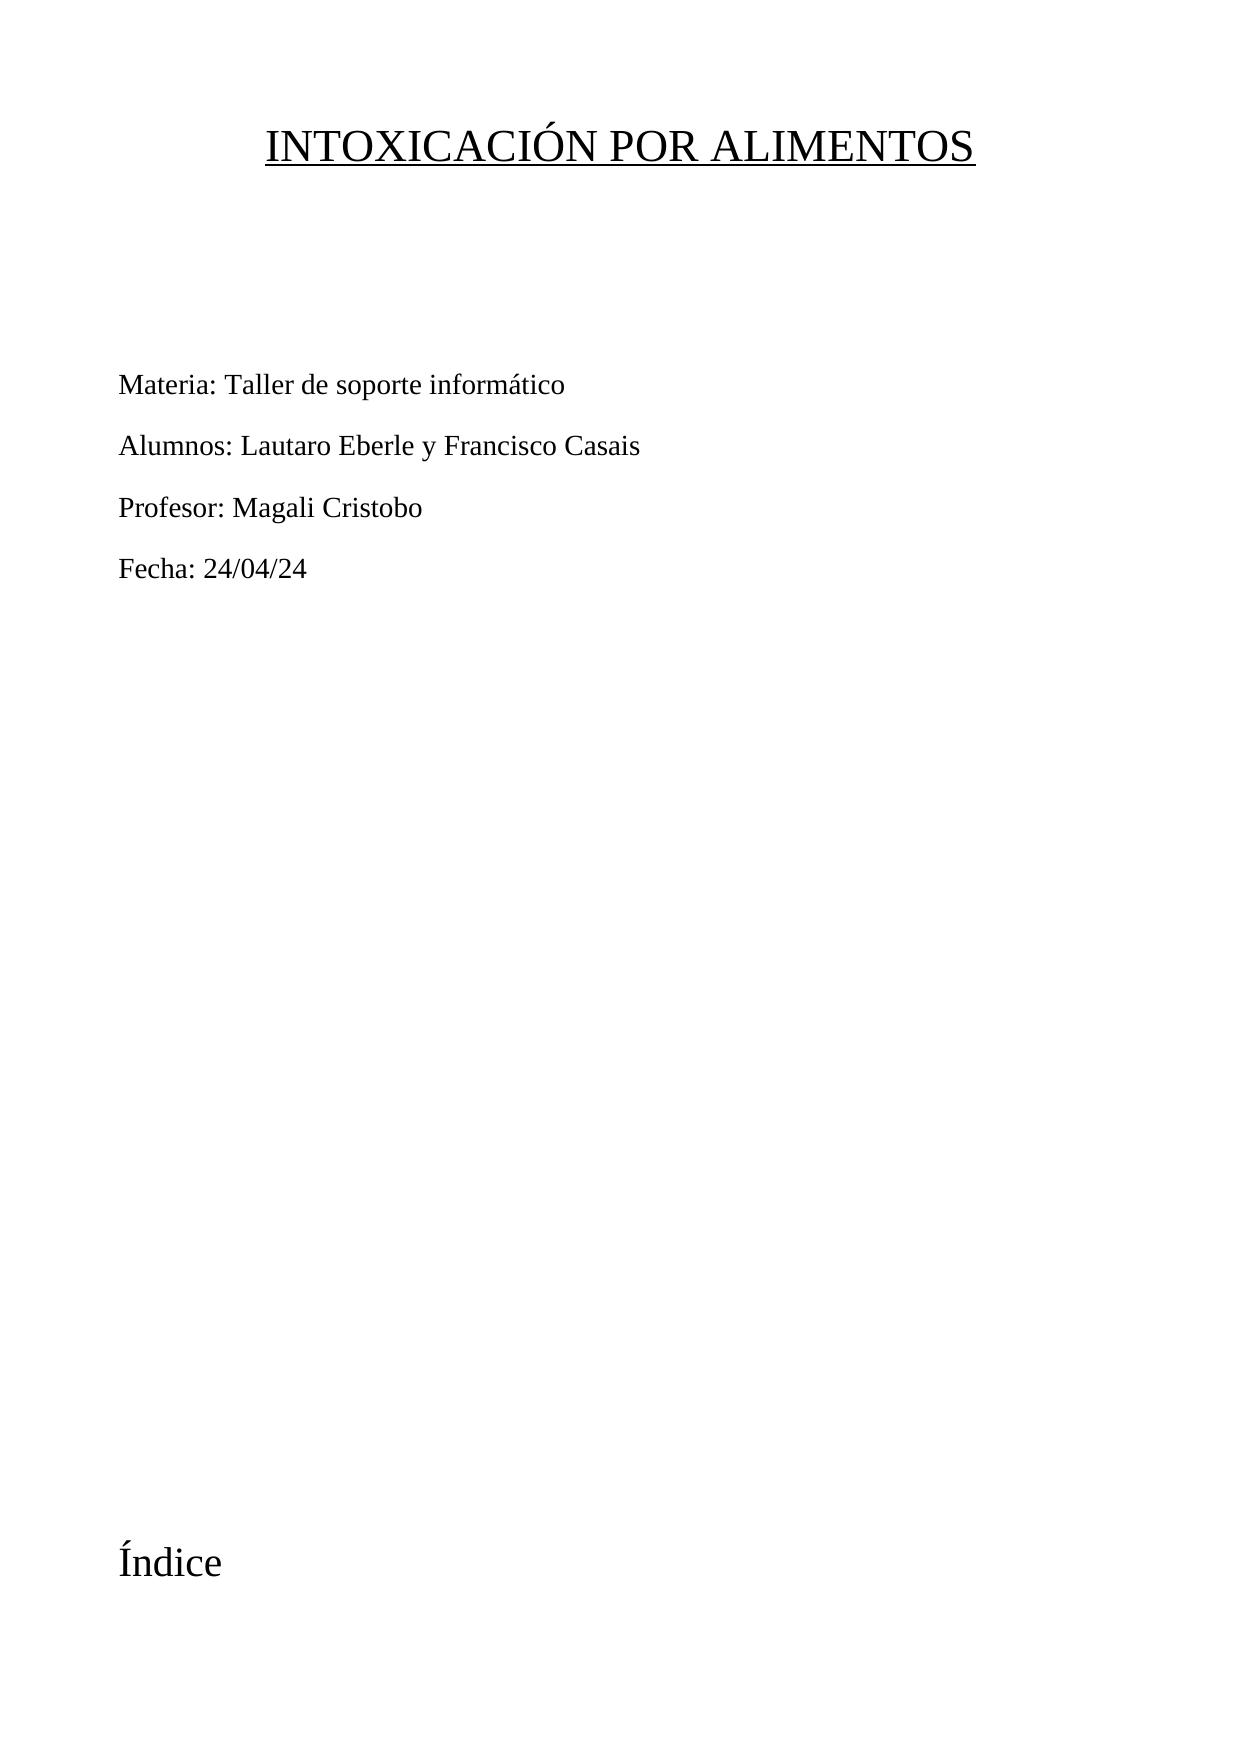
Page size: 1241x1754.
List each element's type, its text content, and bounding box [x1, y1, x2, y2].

text Alumnos: Lautaro Eberle y Francisco Casais [118, 428, 1122, 462]
text Materia: Taller de soporte informático [118, 367, 1122, 401]
text Profesor: Magali Cristobo [118, 490, 1122, 524]
text Índice [118, 1538, 1122, 1586]
text Fecha: 24/04/24 [118, 552, 1122, 585]
text INTOXICACIÓN POR ALIMENTOS [118, 118, 1122, 171]
